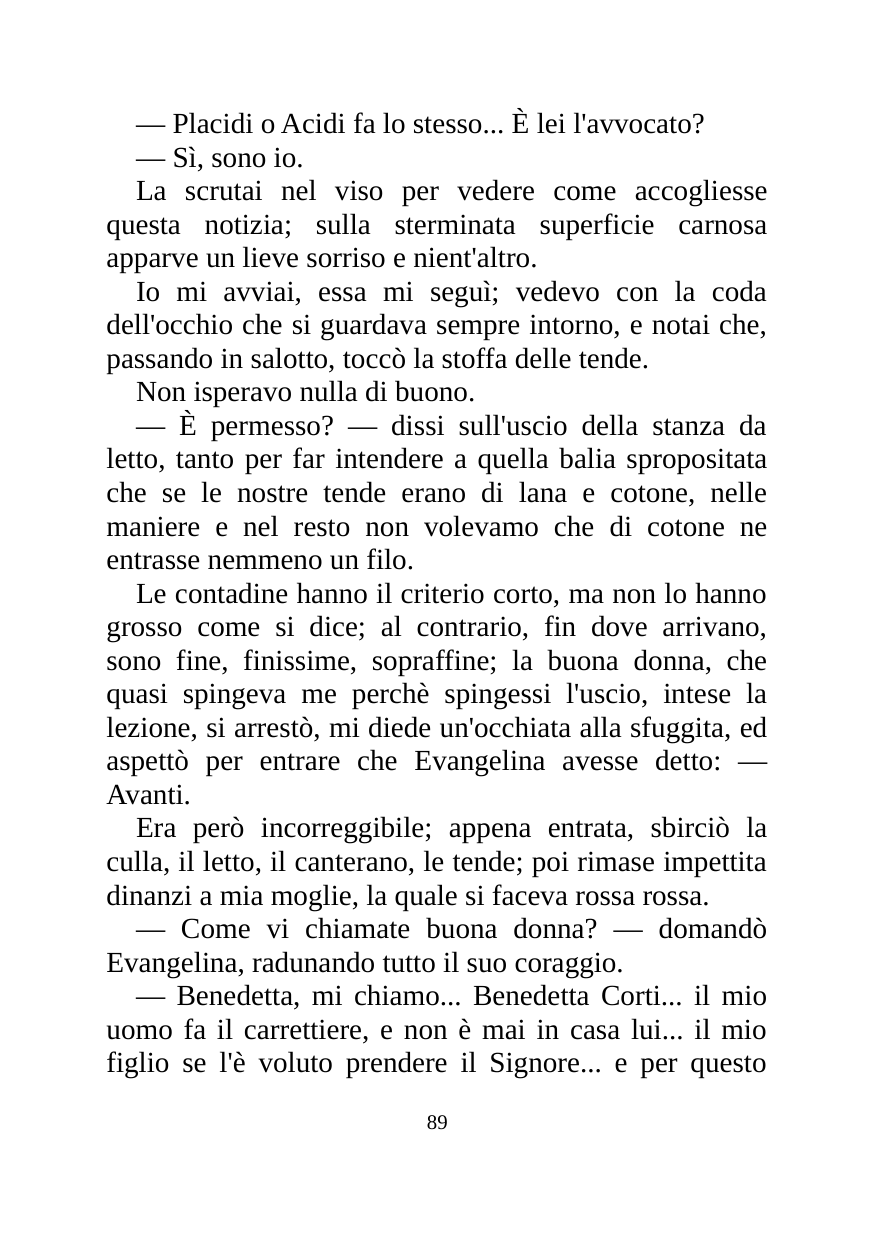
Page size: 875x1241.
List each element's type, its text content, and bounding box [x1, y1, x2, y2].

text — Sì, sono io. [106, 140, 768, 173]
text — Benedetta, mi chiamo... Benedetta Corti... il mio uomo fa il carrettiere, e non è mai in casa lui... il mio figlio se l'è voluto prendere il Signore... e per questo [106, 978, 768, 1079]
text — È permesso? — dissi sull'uscio della stanza da letto, tanto per far intendere a quella balia spropositata che se le nostre tende erano di lana e cotone, nelle maniere e nel resto non volevamo che di cotone ne entrasse nemmeno un filo. [106, 408, 768, 576]
text Le contadine hanno il criterio corto, ma non lo hanno grosso come si dice; al contrario, fin dove arrivano, sono fine, finissime, sopraffine; la buona donna, che quasi spingeva me perchè spingessi l'uscio, intese la lezione, si arrestò, mi diede un'occhiata alla sfuggita, ed aspettò per entrare che Evangelina avesse detto: — Avanti. [106, 576, 768, 811]
text La scrutai nel viso per vedere come accogliesse questa notizia; sulla sterminata superficie carnosa apparve un lieve sorriso e nient'altro. [106, 173, 768, 274]
text — Placidi o Acidi fa lo stesso... È lei l'avvocato? [106, 106, 768, 140]
text Non isperavo nulla di buono. [106, 374, 768, 408]
text Era però incorreggibile; appena entrata, sbirciò la culla, il letto, il canterano, le tende; poi rimase impettita dinanzi a mia moglie, la quale si faceva rossa rossa. [106, 811, 768, 911]
text — Come vi chiamate buona donna? — domandò Evangelina, radunando tutto il suo coraggio. [106, 911, 768, 978]
text Io mi avviai, essa mi seguì; vedevo con la coda dell'occhio che si guardava sempre intorno, e notai che, passando in salotto, toccò la stoffa delle tende. [106, 274, 768, 374]
